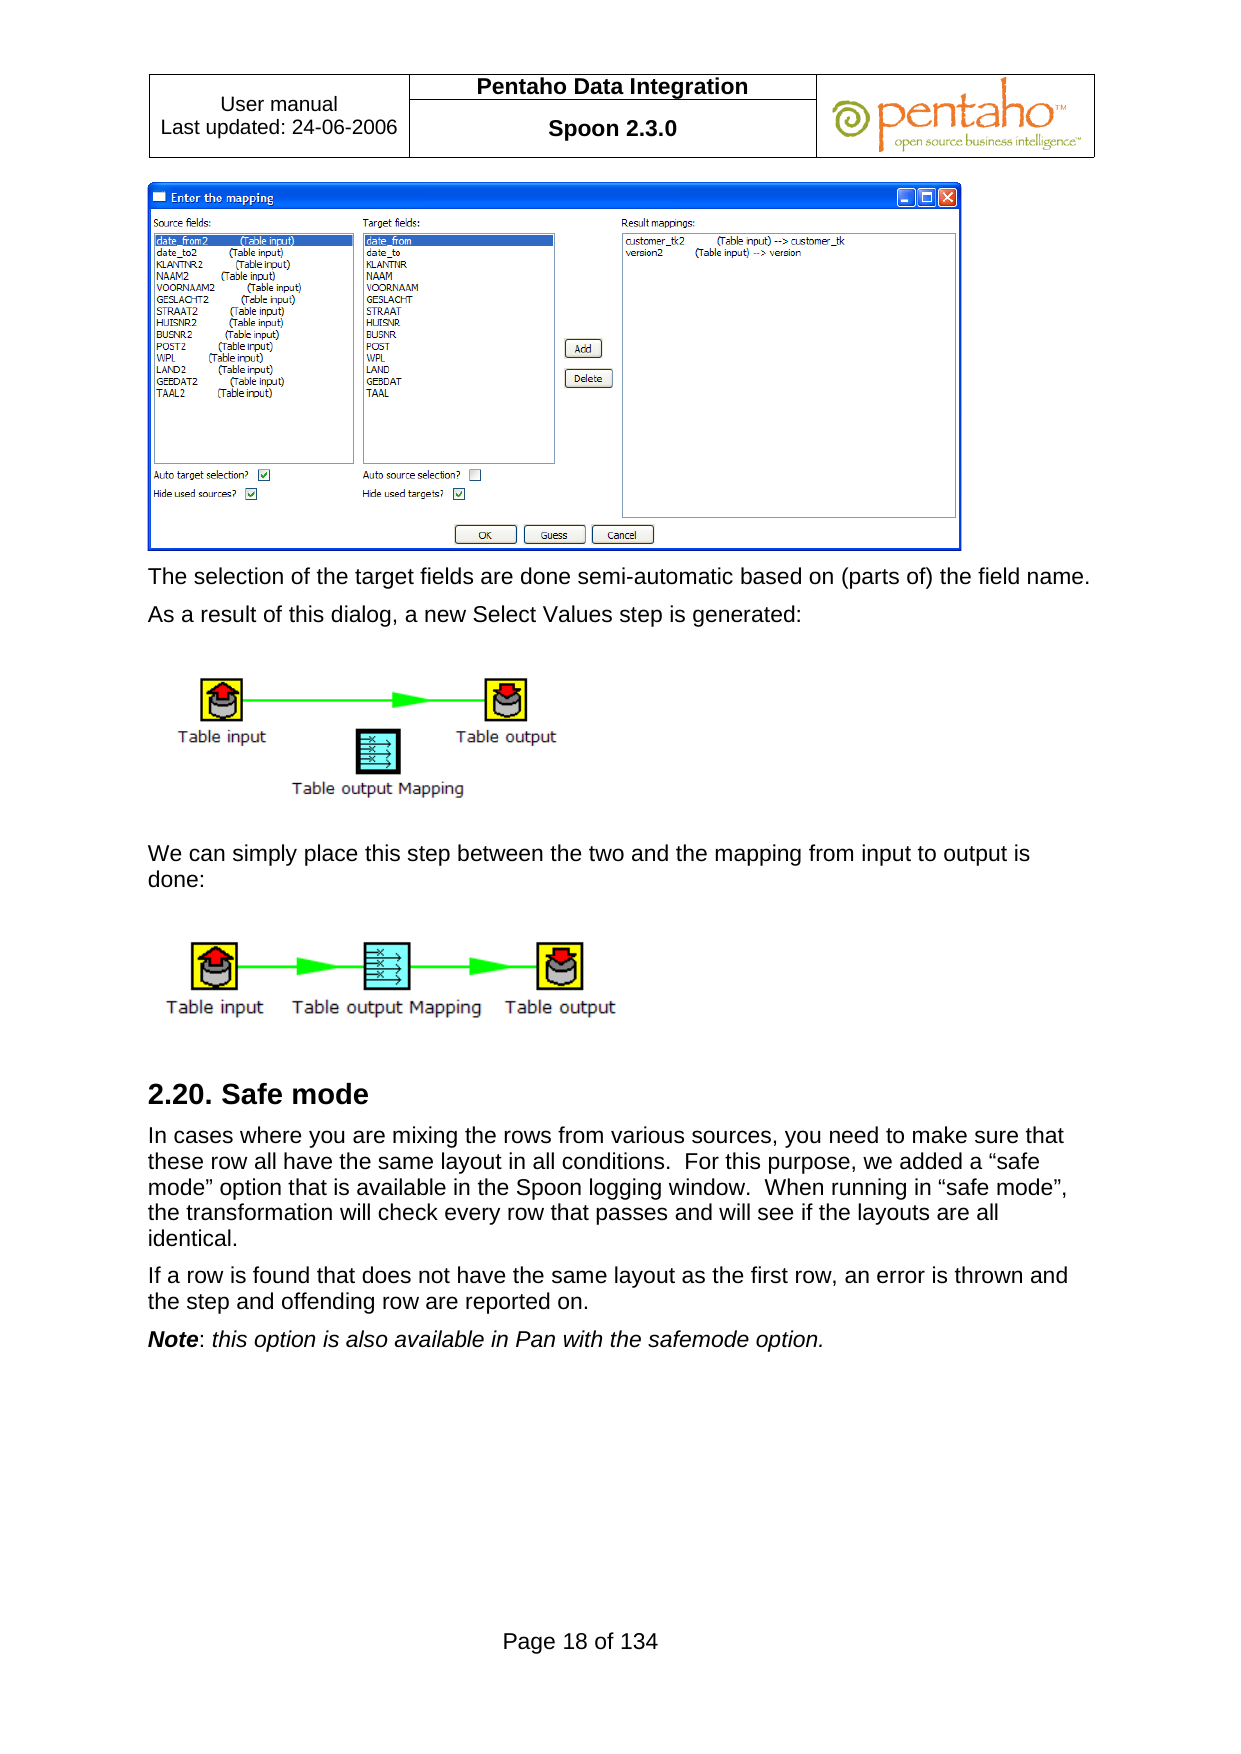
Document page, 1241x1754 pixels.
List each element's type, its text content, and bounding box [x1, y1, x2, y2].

text In cases where you are mixing the rows from various sources, you need to make sure that these row all have the same layout in all conditions. For this purpose, we added a “safe mode” option that is available in the Spoon logging window. When running in “safe mode”, the transformation will check every row that passes and will see if the layouts are all identical. [148, 1123, 1092, 1251]
text As a result of this dialog, a new Select Values step is generated: [148, 601, 1092, 627]
subtitle Safe mode [148, 1078, 1092, 1111]
picture [147, 182, 962, 551]
text The selection of the target fields are done semi-automatic based on (parts of) the field name. [148, 563, 1092, 589]
text We can simply place this step between the two and the mapping from input to output is done: [148, 841, 1092, 892]
text Note: this option is also available in Pan with the safemode option. [148, 1327, 1092, 1352]
text If a row is found that does not have the same layout as the first row, an error is thrown and the step and offending row are reported on. [148, 1263, 1092, 1314]
